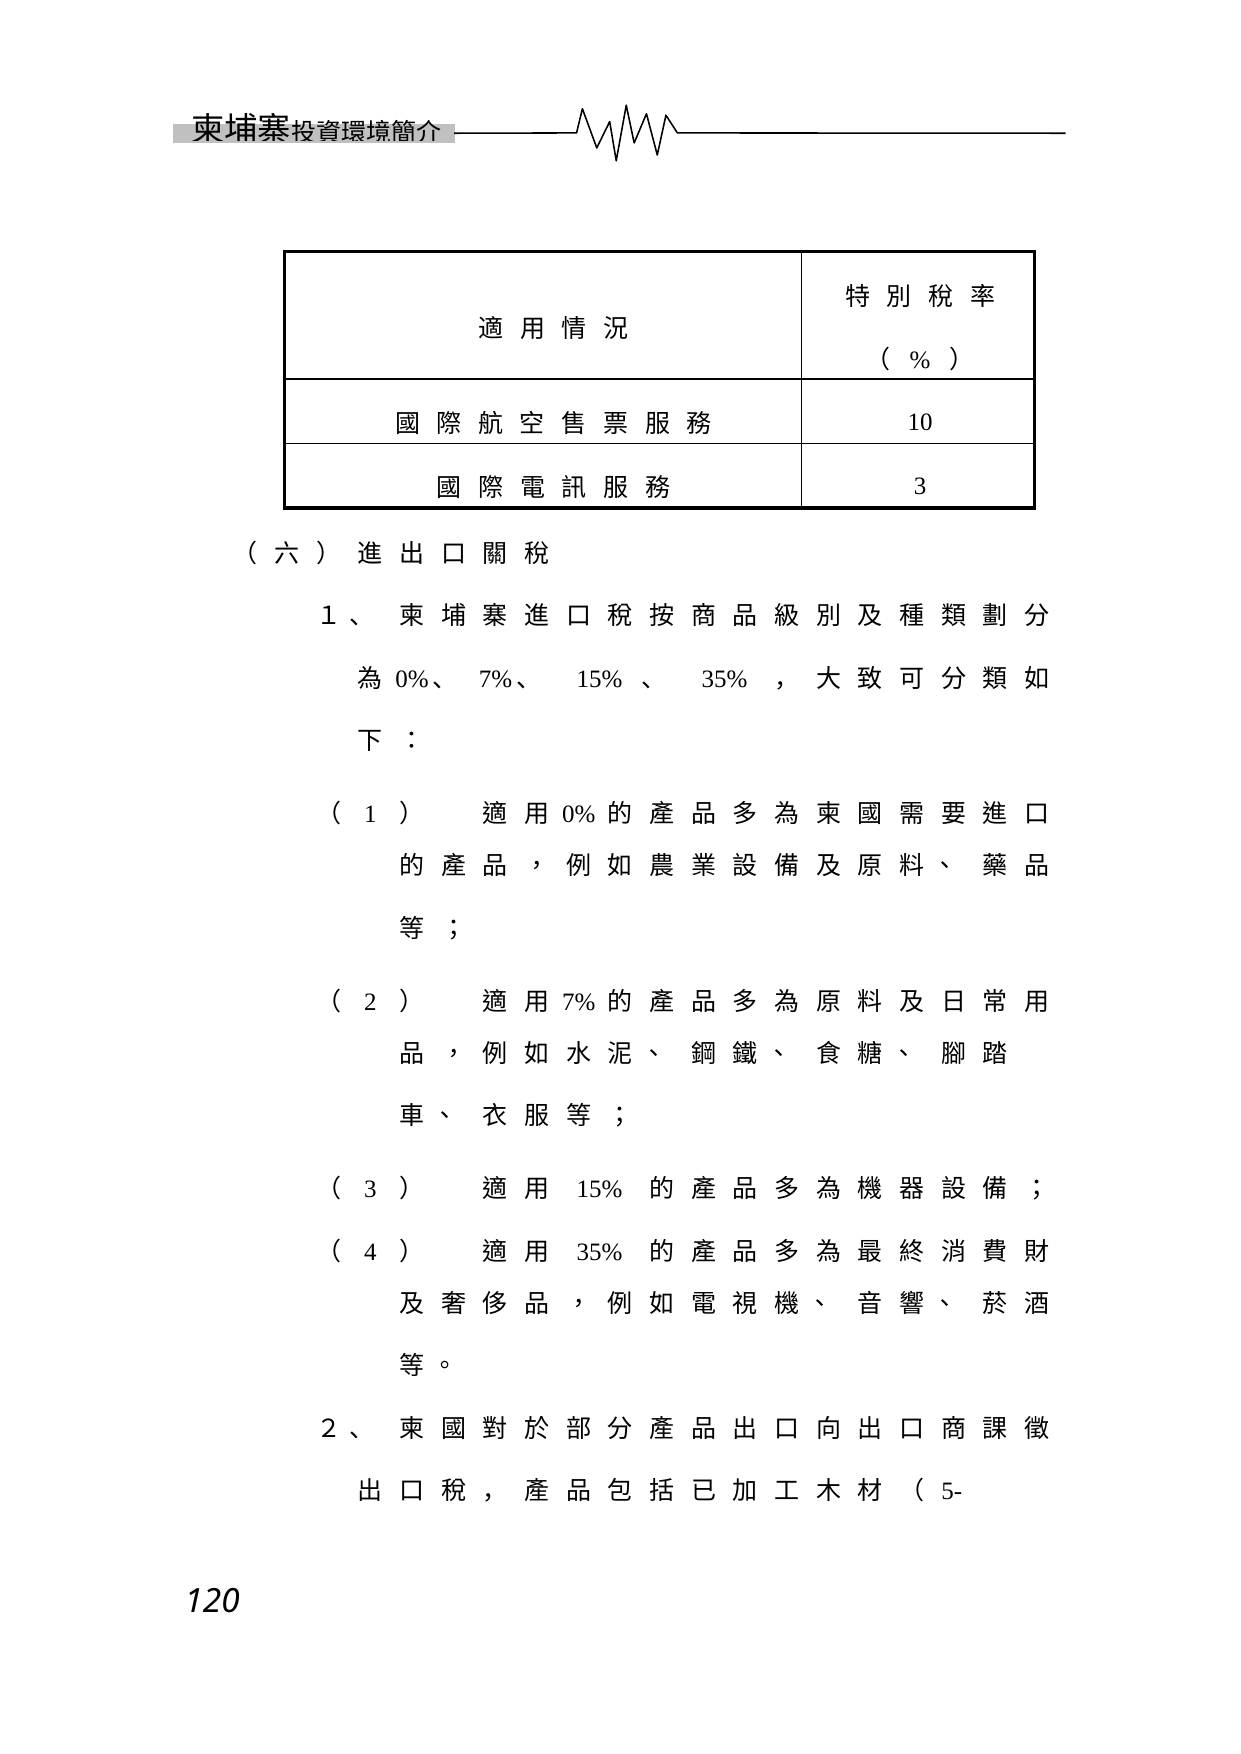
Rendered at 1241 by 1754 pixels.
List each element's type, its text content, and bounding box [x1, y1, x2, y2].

table_cell 國際航空售票服務 [286, 380, 801, 442]
text ２、柬國對於部分產品出口向出口商課徵出口稅，產品包括已加工木材（5- [281, 1384, 1058, 1509]
text （2） 適用7%的產品多為原料及日常用品，例如水泥、鋼鐵、食糖、腳踏車、衣服等； [306, 947, 1058, 1134]
table_cell 國際電訊服務 [286, 444, 801, 506]
table_cell 3 [802, 444, 1033, 506]
table_header 特別稅率（%） [802, 253, 1033, 378]
text （3） 適用15%的產品多為機器設備； [306, 1134, 1058, 1197]
table_header 適用情況 [286, 253, 801, 378]
text （4） 適用35%的產品多為最終消費財及奢侈品，例如電視機、音響、菸酒等。 [306, 1197, 1058, 1384]
table_cell 10 [802, 380, 1033, 442]
text （1） 適用0%的產品多為柬國需要進口的產品，例如農業設備及原料、藥品等； [306, 759, 1058, 947]
text １、柬埔寨進口稅按商品級別及種類劃分為0%、7%、15%、35%，大致可分類如下： [281, 572, 1058, 759]
text （六）進出口關稅 [207, 509, 1058, 572]
